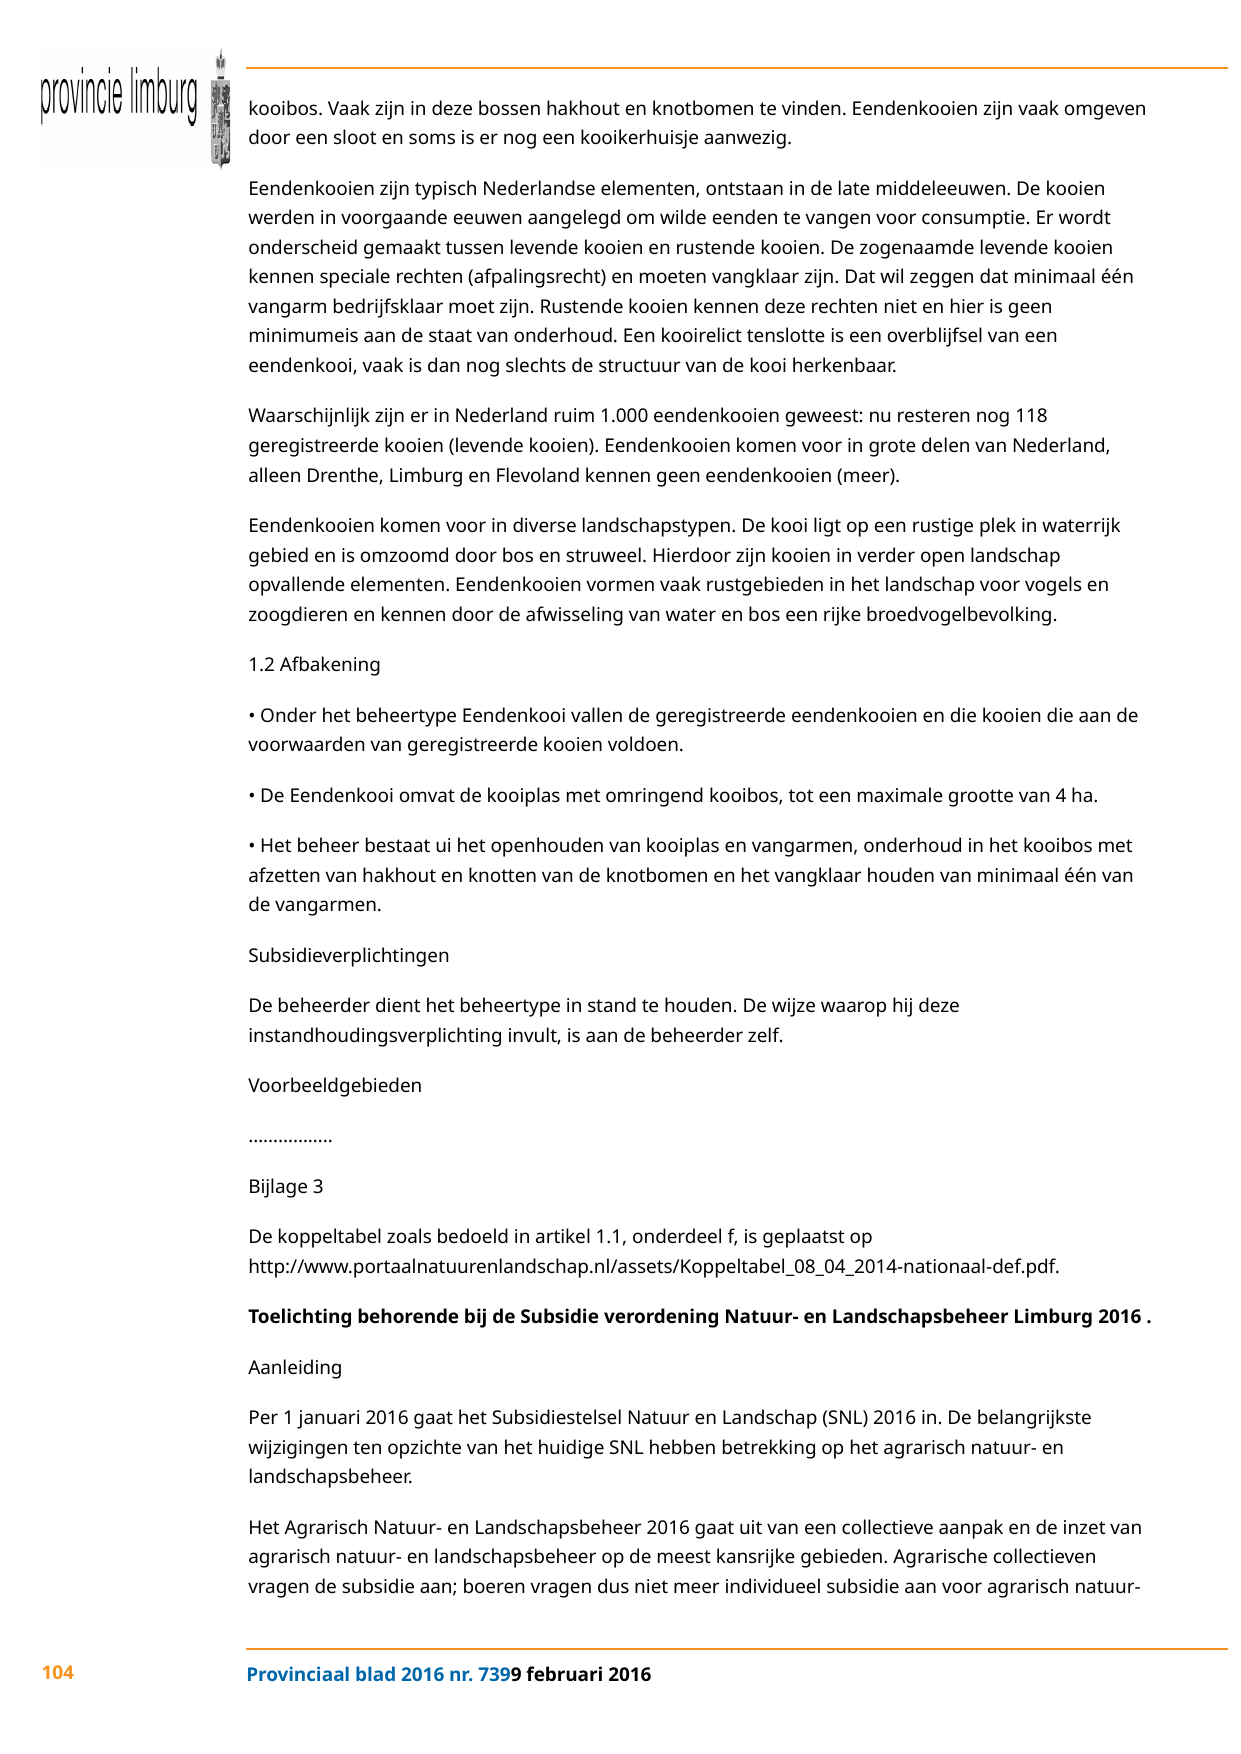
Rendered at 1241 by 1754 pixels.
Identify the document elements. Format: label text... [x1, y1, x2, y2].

text Bijlage 3 [248, 1173, 1152, 1199]
text Eendenkooien zijn typisch Nederlandse elementen, ontstaan in de late middeleeuwen. De kooien werden in voorgaande eeuwen aangelegd om wilde eenden te vangen voor consumptie. Er wordt onderscheid gemaakt tussen levende kooien en rustende kooien. De zogenaamde levende kooien kennen speciale rechten (afpalingsrecht) en moeten vangklaar zijn. Dat wil zeggen dat minimaal één vangarm bedrijfsklaar moet zijn. Rustende kooien kennen deze rechten niet en hier is geen minimumeis aan de staat van onderhoud. Een kooirelict tenslotte is een overblijfsel van een eendenkooi, vaak is dan nog slechts de structuur van de kooi herkenbaar. [248, 175, 1152, 378]
text kooibos. Vaak zijn in deze bossen hakhout en knotbomen te vinden. Eendenkooien zijn vaak omgeven door een sloot en soms is er nog een kooikerhuisje aanwezig. [248, 95, 1152, 150]
text De koppeltabel zoals bedoeld in artikel 1.1, onderdeel f, is geplaatst op http://www.portaalnatuurenlandschap.nl/assets/Koppeltabel_08_04_2014-nationaal-def.pdf. [248, 1223, 1152, 1279]
text 1.2 Afbakening [248, 651, 1152, 677]
text Waarschijnlijk zijn er in Nederland ruim 1.000 eendenkooien geweest: nu resteren nog 118 geregistreerde kooien (levende kooien). Eendenkooien komen voor in grote delen van Nederland, alleen Drenthe, Limburg en Flevoland kennen geen eendenkooien (meer). [248, 403, 1152, 488]
text Aanleiding [248, 1354, 1152, 1380]
picture [41, 47, 231, 172]
text Het Agrarisch Natuur- en Landschapsbeheer 2016 gaat uit van een collectieve aanpak en de inzet van agrarisch natuur- en landschapsbeheer op de meest kansrijke gebieden. Agrarische collectieven vragen de subsidie aan; boeren vragen dus niet meer individueel subsidie aan voor agrarisch natuur- [248, 1514, 1152, 1599]
text De beheerder dient het beheertype in stand te houden. De wijze waarop hij deze instandhoudingsverplichting invult, is aan de beheerder zelf. [248, 992, 1152, 1048]
text Eendenkooien komen voor in diverse landschapstypen. De kooi ligt op een rustige plek in waterrijk gebied en is omzoomd door bos en struweel. Hierdoor zijn kooien in verder open landschap opvallende elementen. Eendenkooien vormen vaak rustgebieden in het landschap voor vogels en zoogdieren en kennen door de afwisseling van water en bos een rijke broedvogelbevolking. [248, 512, 1152, 627]
text • Onder het beheertype Eendenkooi vallen de geregistreerde eendenkooien en die kooien die aan de voorwaarden van geregistreerde kooien voldoen. [248, 702, 1152, 757]
text • De Eendenkooi omvat de kooiplas met omringend kooibos, tot een maximale grootte van 4 ha. [248, 782, 1152, 808]
text …………….. [248, 1123, 1152, 1148]
text Subsidieverplichtingen [248, 942, 1152, 968]
text • Het beheer bestaat ui het openhouden van kooiplas en vangarmen, onderhoud in het kooibos met afzetten van hakhout en knotten van de knotbomen en het vangklaar houden van minimaal één van de vangarmen. [248, 832, 1152, 917]
text Per 1 januari 2016 gaat het Subsidiestelsel Natuur en Landschap (SNL) 2016 in. De belangrijkste wijzigingen ten opzichte van het huidige SNL hebben betrekking op het agrarisch natuur- en landschapsbeheer. [248, 1404, 1152, 1489]
text Toelichting behorende bij de Subsidie verordening Natuur- en Landschapsbeheer Limburg 2016 . [248, 1303, 1152, 1329]
text Voorbeeldgebieden [248, 1072, 1152, 1098]
